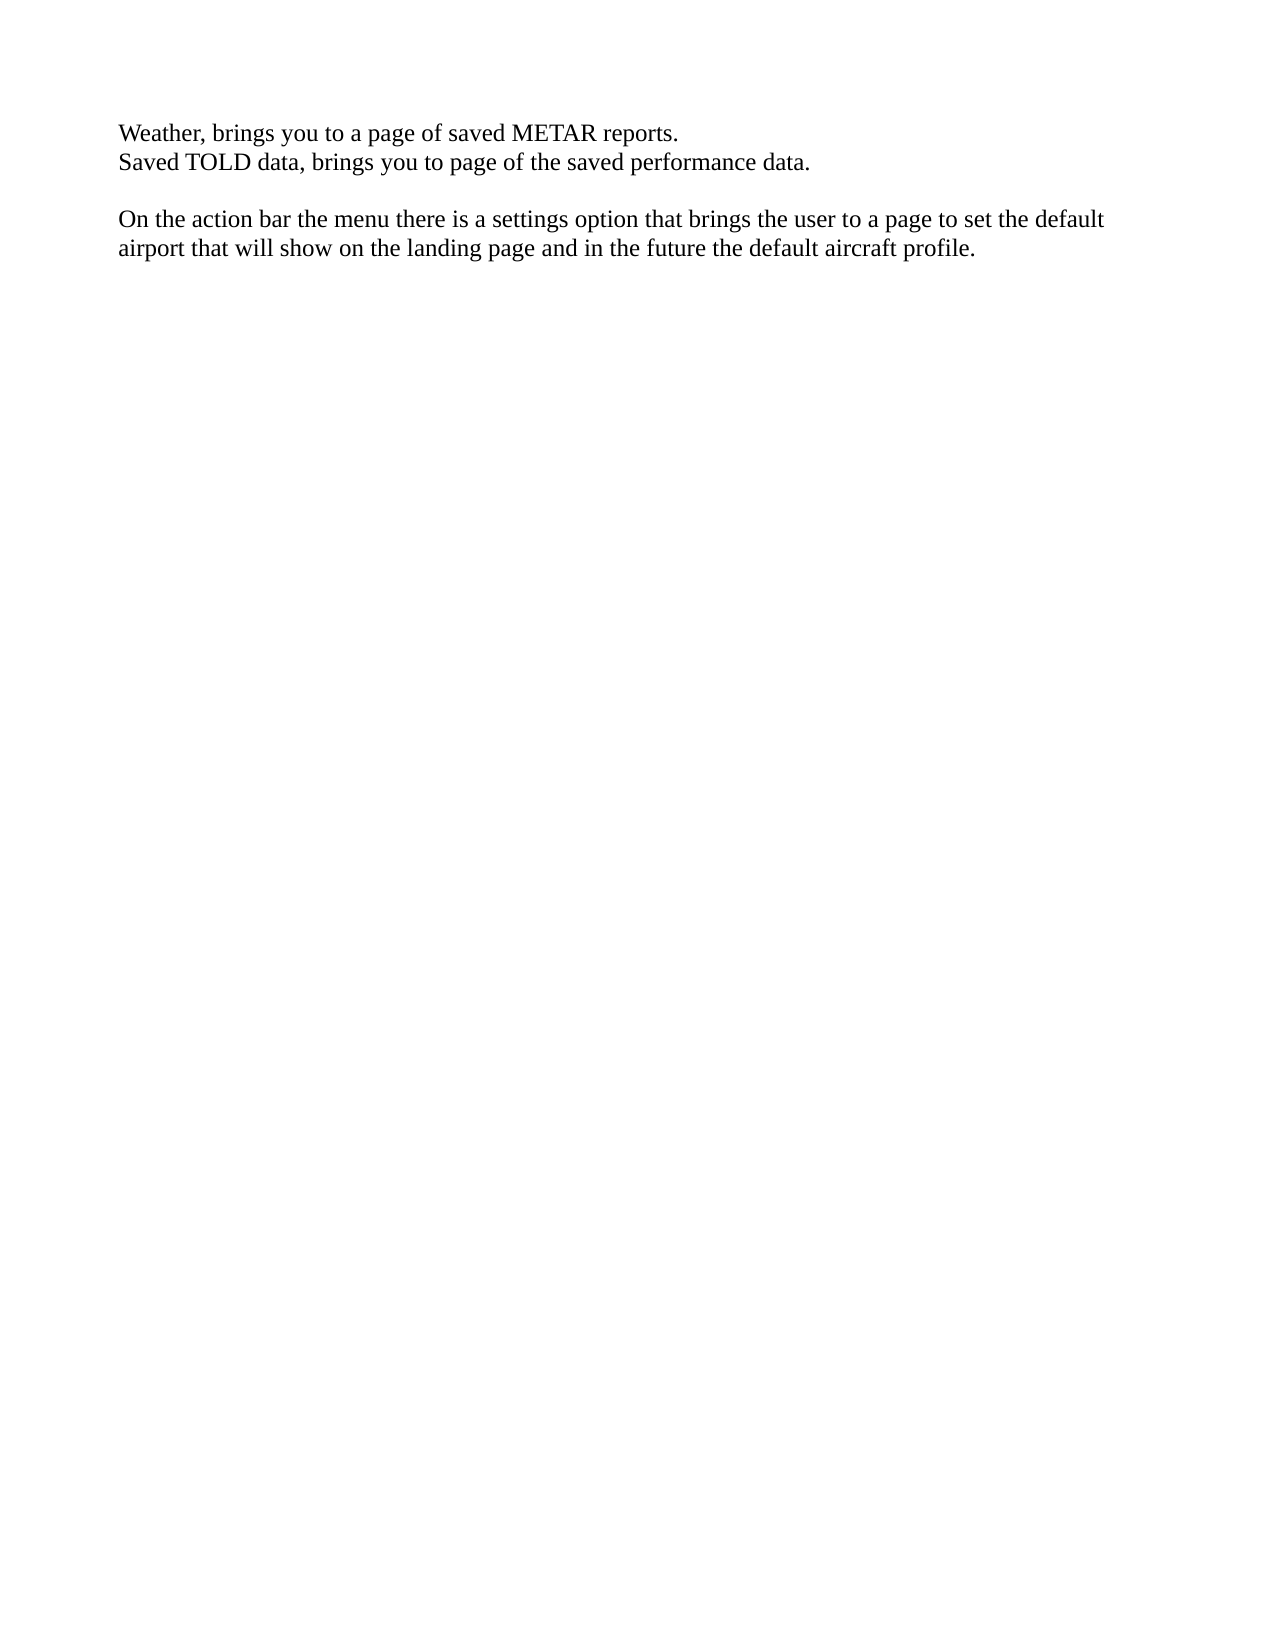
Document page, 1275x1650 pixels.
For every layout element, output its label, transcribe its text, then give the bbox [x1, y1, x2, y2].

text Weather, brings you to a page of saved METAR reports. [118, 118, 1157, 147]
text Saved TOLD data, brings you to page of the saved performance data. [118, 147, 1157, 176]
text On the action bar the menu there is a settings option that brings the user to a page to set the default airport that will show on the landing page and in the future the default aircraft profile. [118, 204, 1157, 262]
